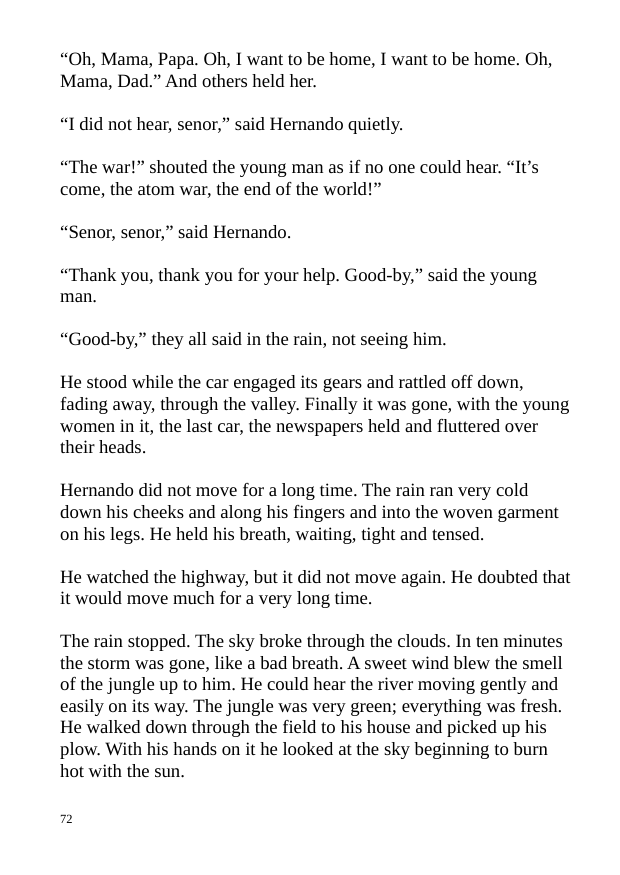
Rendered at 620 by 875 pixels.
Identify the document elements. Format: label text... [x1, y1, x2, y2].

text “Oh, Mama, Papa. Oh, I want to be home, I want to be home. Oh, Mama, Dad.” And others held her. “I did not hear, senor,” said Hernando quietly. “The war!” shouted the young man as if no one could hear. “It’s come, the atom war, the end of the world!” “Senor, senor,” said Hernando. “Thank you, thank you for your help. Good-by,” said the young man. “Good-by,” they all said in the rain, not seeing him. He stood while the car engaged its gears and rattled off down, fading away, through the valley. Finally it was gone, with the young women in it, the last car, the newspapers held and fluttered over their heads. Hernando did not move for a long time. The rain ran very cold down his cheeks and along his fingers and into the woven garment on his legs. He held his breath, waiting, tight and tensed. He watched the highway, but it did not move again. He doubted that it would move much for a very long time. The rain stopped. The sky broke through the clouds. In ten minutes the storm was gone, like a bad breath. A sweet wind blew the smell of the jungle up to him. He could hear the river moving gently and easily on its way. The jungle was very green; everything was fresh. He walked down through the field to his house and picked up his plow. With his hands on it he looked at the sky beginning to burn hot with the sun. [60, 48, 571, 781]
